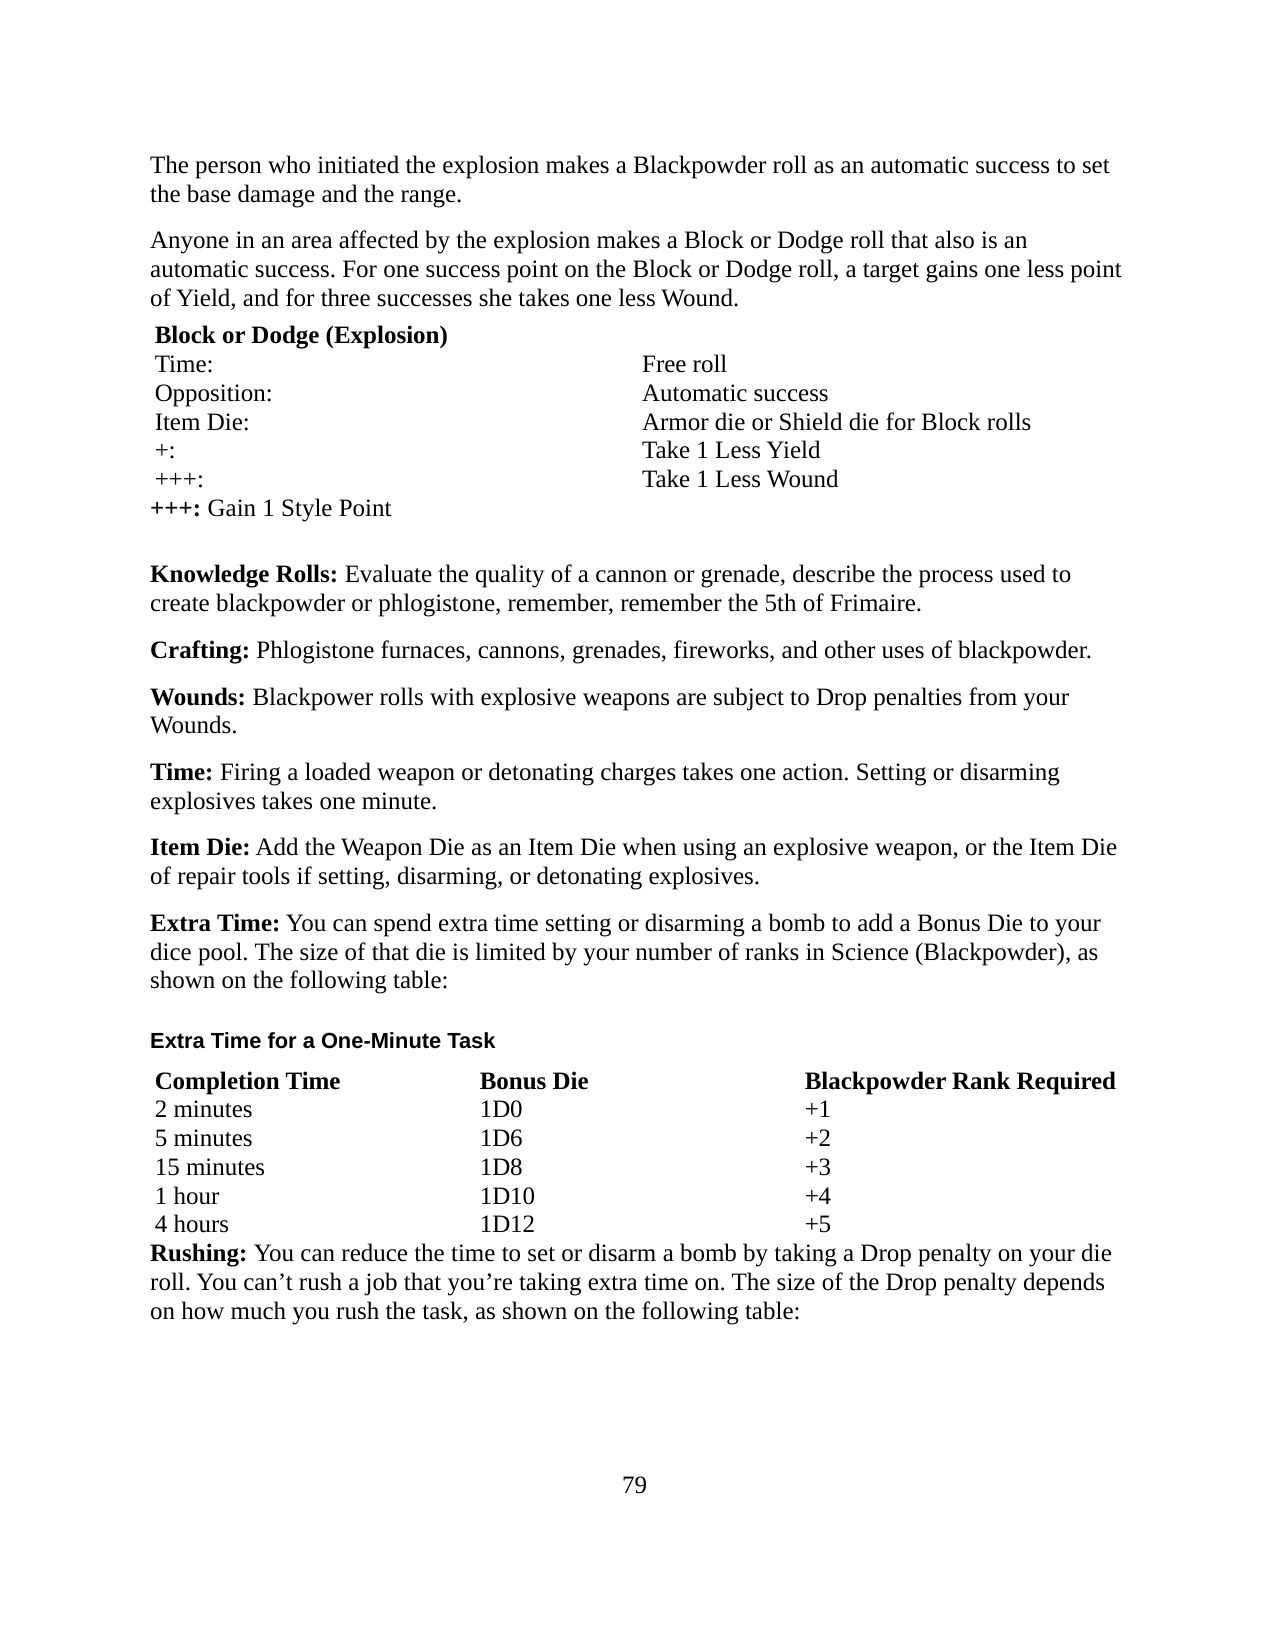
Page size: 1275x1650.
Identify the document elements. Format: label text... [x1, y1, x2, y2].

table_cell 1D0 [475, 1095, 800, 1123]
table_cell Free roll [638, 349, 1125, 378]
table_header Bonus Die [475, 1066, 800, 1094]
table_cell Time: [150, 349, 637, 378]
table_header Blackpowder Rank Required [800, 1066, 1125, 1094]
text Item Die: Add the Weapon Die as an Item Die when using an explosive weapon, or the Item Die of repair tools if setting, disarming, or detonating explosives. [150, 832, 1125, 890]
table_cell Automatic success [638, 378, 1125, 407]
table_cell 1D12 [475, 1210, 800, 1238]
table_cell +: [150, 436, 637, 464]
table_cell 4 hours [150, 1210, 475, 1238]
table_cell 5 minutes [150, 1123, 475, 1152]
table_cell +4 [800, 1181, 1125, 1209]
table_cell +3 [800, 1152, 1125, 1181]
text Time: Firing a loaded weapon or detonating charges takes one action. Setting or disarming explosives takes one minute. [150, 757, 1125, 814]
text Crafting: Phlogistone furnaces, cannons, grenades, fireworks, and other uses of blackpowder. [150, 635, 1125, 664]
table_cell 15 minutes [150, 1152, 475, 1181]
table_cell 1D6 [475, 1123, 800, 1152]
table_header [638, 321, 1125, 349]
table_cell 1D8 [475, 1152, 800, 1181]
text The person who initiated the explosion makes a Blackpowder roll as an automatic success to set the base damage and the range. [150, 150, 1125, 207]
text Wounds: Blackpower rolls with explosive weapons are subject to Drop penalties from your Wounds. [150, 682, 1125, 739]
subtitle Extra Time for a One-Minute Task [150, 1028, 1125, 1053]
table_cell +++: [150, 464, 637, 493]
table_cell +1 [800, 1095, 1125, 1123]
table_cell +5 [800, 1210, 1125, 1238]
table_cell Opposition: [150, 378, 637, 407]
table_cell +2 [800, 1123, 1125, 1152]
table_cell Take 1 Less Yield [638, 436, 1125, 464]
table_cell Armor die or Shield die for Block rolls [638, 407, 1125, 436]
table_header Block or Dodge (Explosion) [150, 321, 637, 349]
table_cell Take 1 Less Wound [638, 464, 1125, 493]
table_cell 1D10 [475, 1181, 800, 1209]
text Anyone in an area affected by the explosion makes a Block or Dodge roll that also is an automatic success. For one success point on the Block or Dodge roll, a target gains one less point of Yield, and for three successes she takes one less Wound. [150, 225, 1125, 312]
text Rushing: You can reduce the time to set or disarm a bomb by taking a Drop penalty on your die roll. You can’t rush a job that you’re taking extra time on. The size of the Drop penalty depends on how much you rush the task, as shown on the following table: [150, 1238, 1125, 1324]
text Knowledge Rolls: Evaluate the quality of a cannon or grenade, describe the process used to create blackpowder or phlogistone, remember, remember the 5th of Frimaire. [150, 559, 1125, 617]
table_cell 2 minutes [150, 1095, 475, 1123]
table_cell 1 hour [150, 1181, 475, 1209]
table_cell Item Die: [150, 407, 637, 436]
text +++: Gain 1 Style Point [150, 493, 1125, 551]
text Extra Time: You can spend extra time setting or disarming a bomb to add a Bonus Die to your dice pool. The size of that die is limited by your number of ranks in Science (Blackpowder), as shown on the following table: [150, 908, 1125, 994]
table_header Completion Time [150, 1066, 475, 1094]
